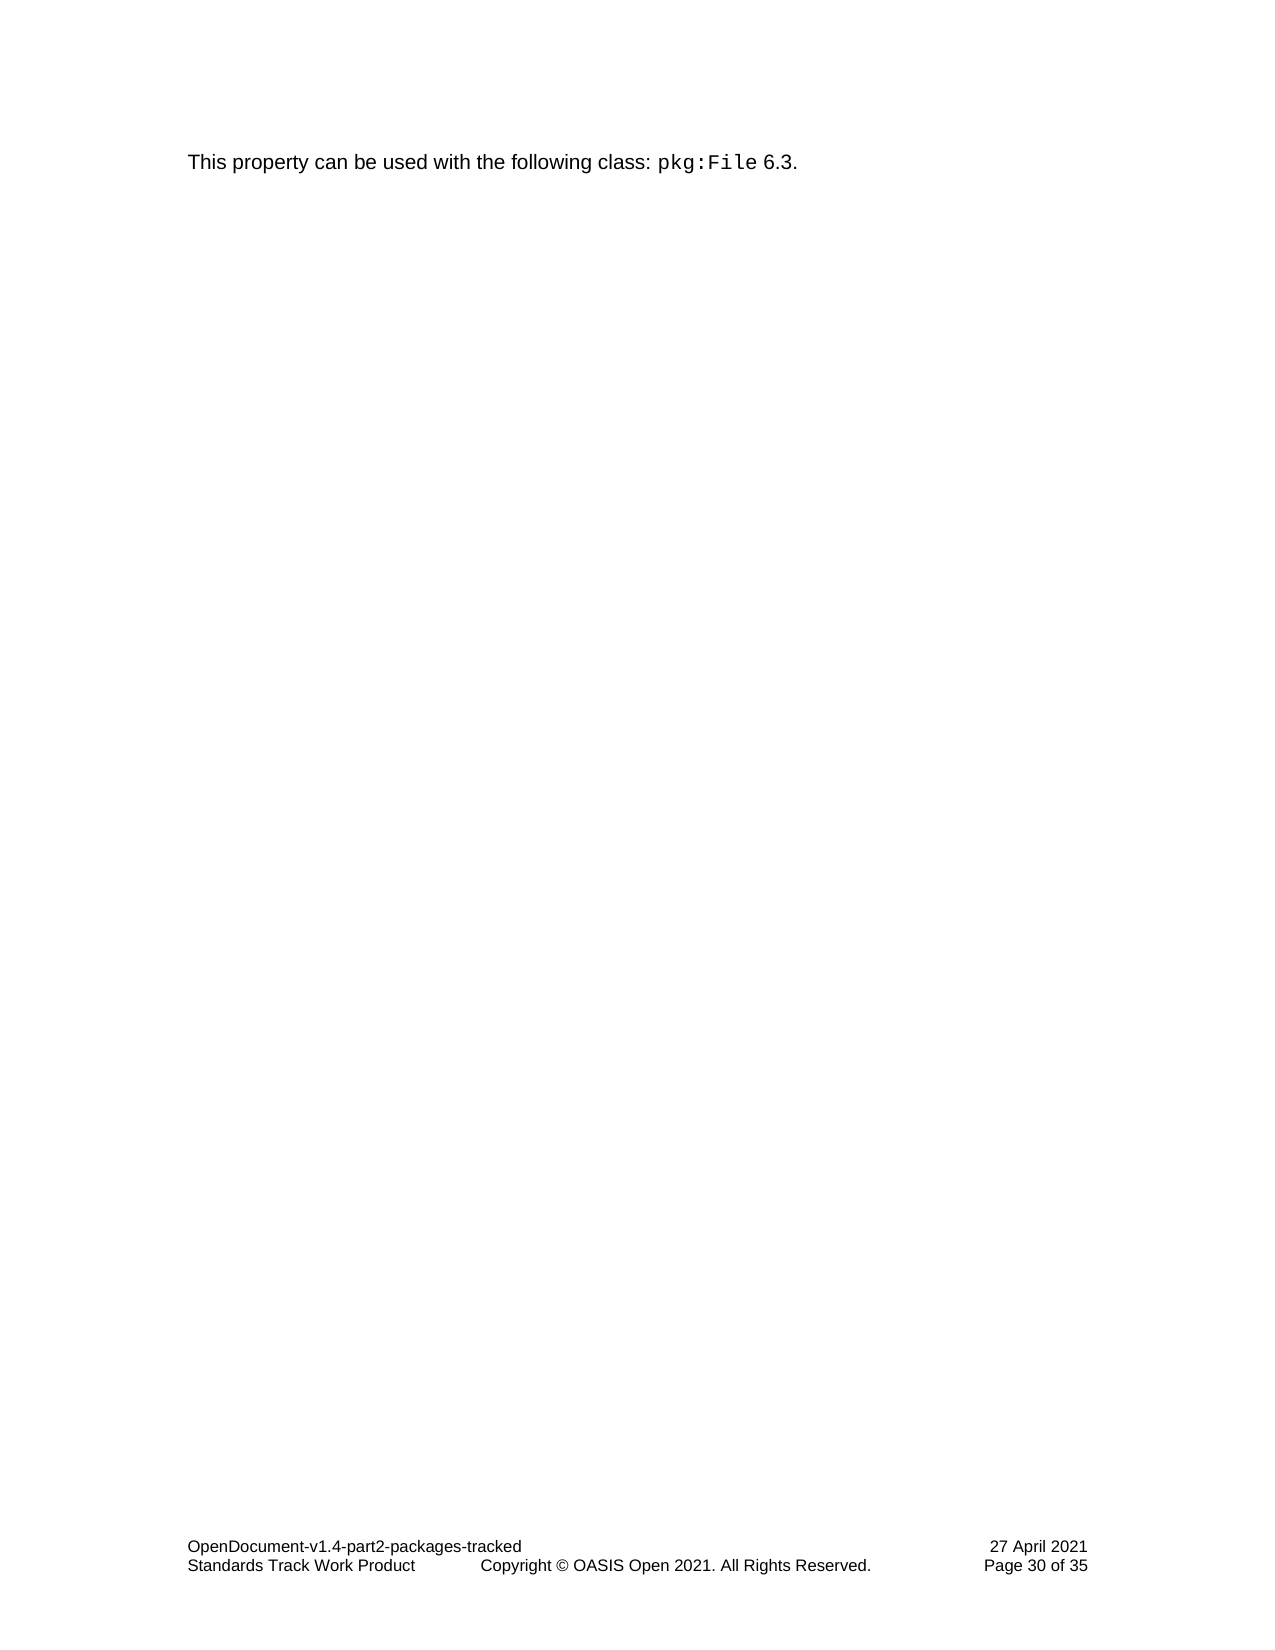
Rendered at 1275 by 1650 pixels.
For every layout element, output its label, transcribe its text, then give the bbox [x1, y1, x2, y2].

text This property can be used with the following class: pkg:File 6.3. [187, 150, 1088, 176]
